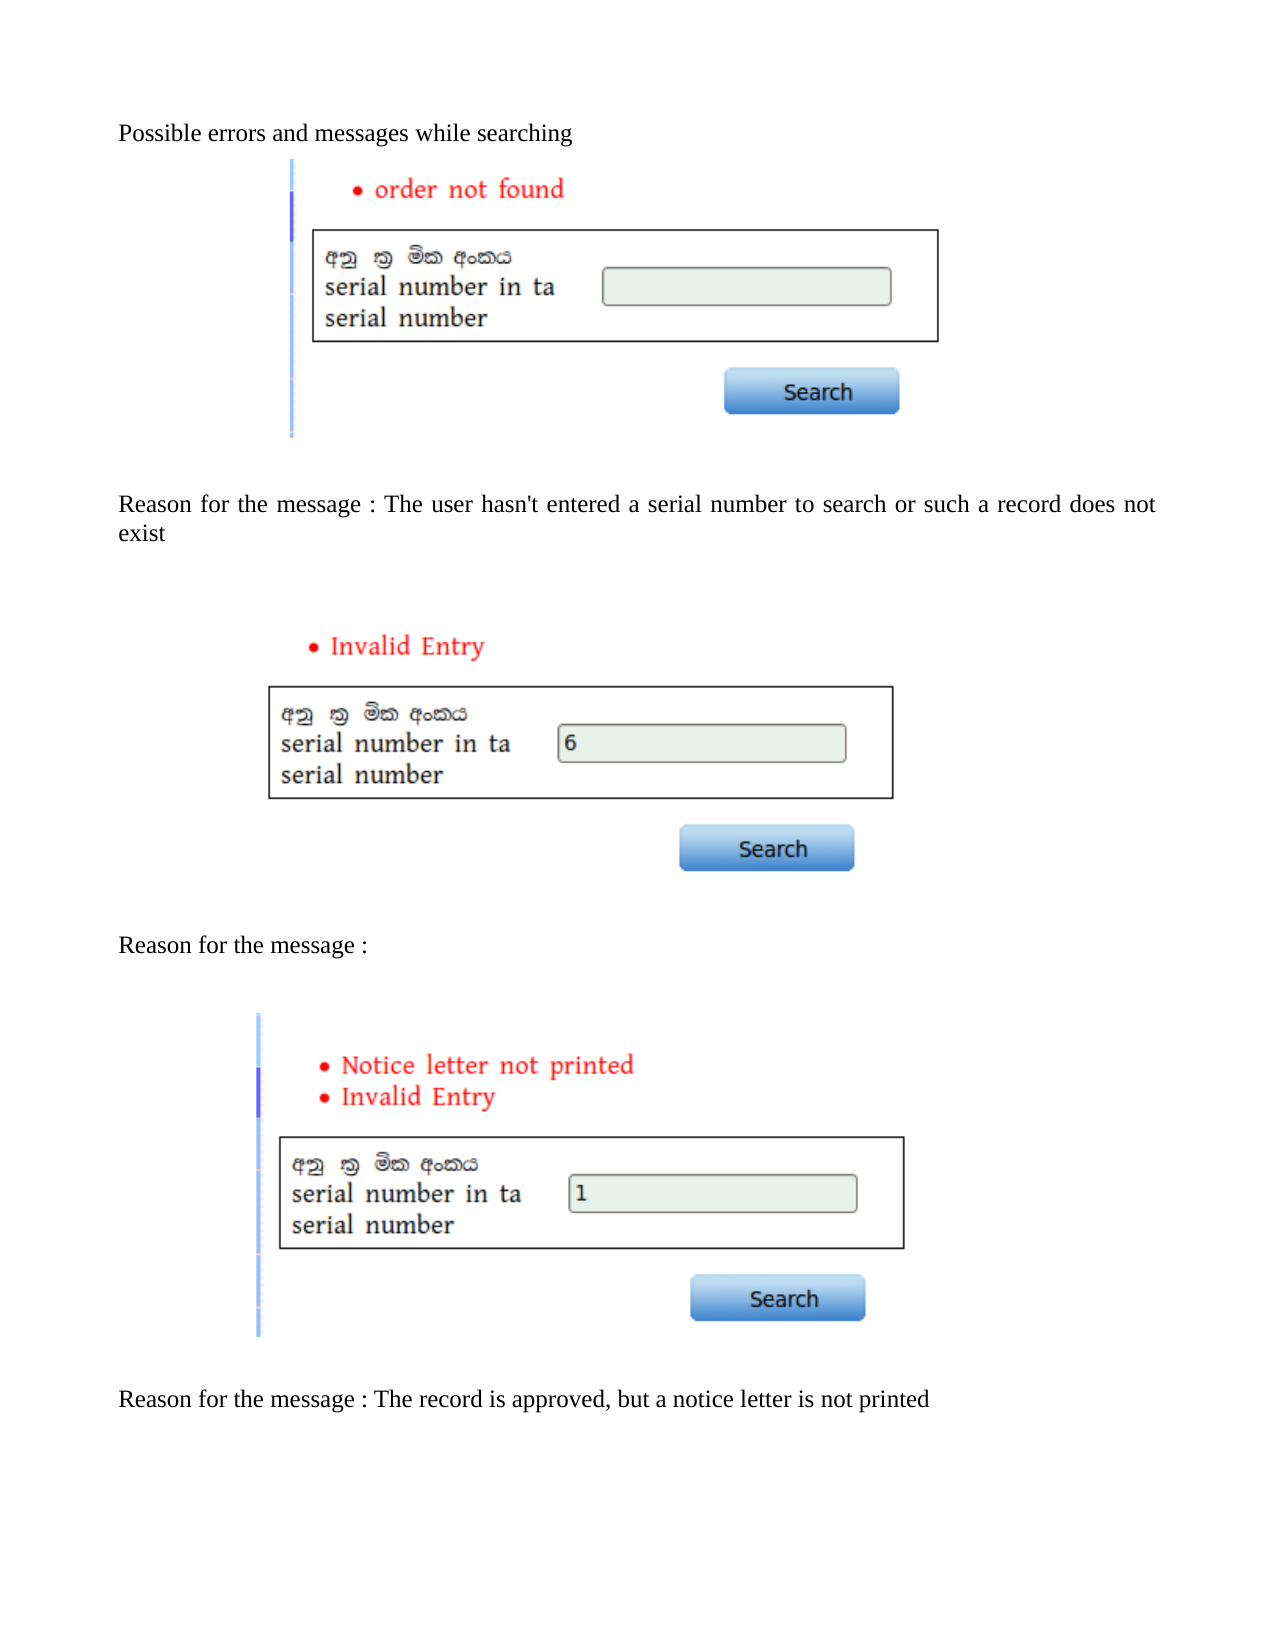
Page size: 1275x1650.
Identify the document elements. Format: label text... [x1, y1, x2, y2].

picture [289, 159, 986, 438]
text Possible errors and messages while searching [118, 118, 1157, 147]
picture [256, 1013, 1019, 1337]
picture [253, 600, 1022, 884]
text Reason for the message : [118, 931, 1157, 959]
text Reason for the message : The record is approved, but a notice letter is not printed [118, 1384, 1157, 1413]
text Reason for the message : The user hasn't entered a serial number to search or such a record does not exist [118, 489, 1157, 547]
